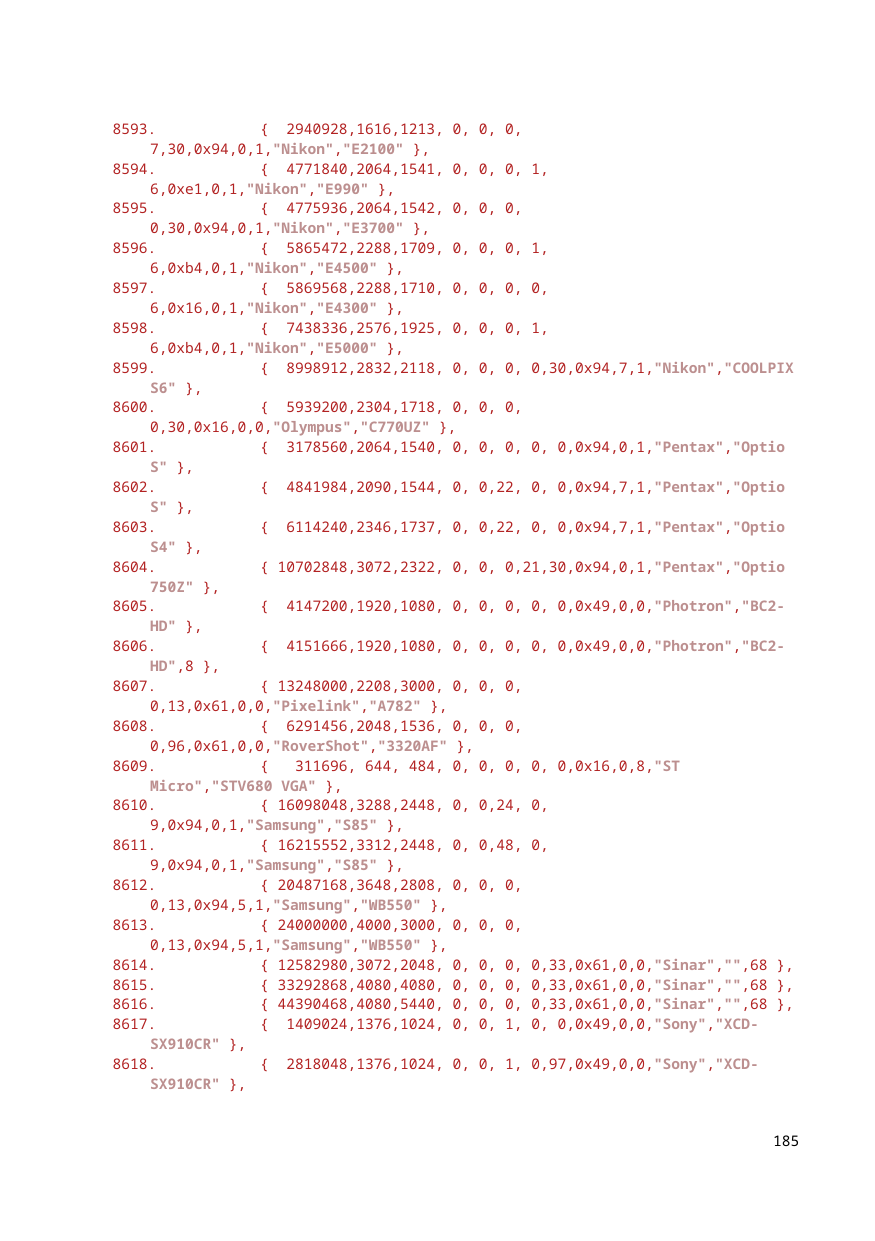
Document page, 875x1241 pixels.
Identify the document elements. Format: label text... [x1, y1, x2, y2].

list { 2818048,1376,1024, 0, 0, 1, 0,97,0x49,0,0,"Sony","XCD-SX910CR" }, [112, 1054, 799, 1094]
list { 4775936,2064,1542, 0, 0, 0, 0,30,0x94,0,1,"Nikon","E3700" }, [112, 198, 799, 238]
list { 16098048,3288,2448, 0, 0,24, 0, 9,0x94,0,1,"Samsung","S85" }, [112, 795, 799, 835]
list { 4841984,2090,1544, 0, 0,22, 0, 0,0x94,7,1,"Pentax","Optio S" }, [112, 477, 799, 517]
list { 6114240,2346,1737, 0, 0,22, 0, 0,0x94,7,1,"Pentax","Optio S4" }, [112, 517, 799, 556]
list { 4147200,1920,1080, 0, 0, 0, 0, 0,0x49,0,0,"Photron","BC2-HD" }, [112, 596, 799, 636]
list { 3178560,2064,1540, 0, 0, 0, 0, 0,0x94,0,1,"Pentax","Optio S" }, [112, 437, 799, 477]
list { 2940928,1616,1213, 0, 0, 0, 7,30,0x94,0,1,"Nikon","E2100" }, [112, 119, 799, 158]
list { 10702848,3072,2322, 0, 0, 0,21,30,0x94,0,1,"Pentax","Optio 750Z" }, [112, 556, 799, 596]
list { 7438336,2576,1925, 0, 0, 0, 1, 6,0xb4,0,1,"Nikon","E5000" }, [112, 318, 799, 357]
list { 5865472,2288,1709, 0, 0, 0, 1, 6,0xb4,0,1,"Nikon","E4500" }, [112, 238, 799, 278]
list { 8998912,2832,2118, 0, 0, 0, 0,30,0x94,7,1,"Nikon","COOLPIX S6" }, [112, 357, 799, 397]
list { 16215552,3312,2448, 0, 0,48, 0, 9,0x94,0,1,"Samsung","S85" }, [112, 835, 799, 875]
list { 4151666,1920,1080, 0, 0, 0, 0, 0,0x49,0,0,"Photron","BC2-HD",8 }, [112, 636, 799, 676]
list { 24000000,4000,3000, 0, 0, 0, 0,13,0x94,5,1,"Samsung","WB550" }, [112, 914, 799, 954]
list { 6291456,2048,1536, 0, 0, 0, 0,96,0x61,0,0,"RoverShot","3320AF" }, [112, 716, 799, 755]
list { 33292868,4080,4080, 0, 0, 0, 0,33,0x61,0,0,"Sinar","",68 }, [112, 974, 799, 994]
list { 13248000,2208,3000, 0, 0, 0, 0,13,0x61,0,0,"Pixelink","A782" }, [112, 676, 799, 716]
list { 5869568,2288,1710, 0, 0, 0, 0, 6,0x16,0,1,"Nikon","E4300" }, [112, 278, 799, 318]
list { 44390468,4080,5440, 0, 0, 0, 0,33,0x61,0,0,"Sinar","",68 }, [112, 994, 799, 1014]
list { 12582980,3072,2048, 0, 0, 0, 0,33,0x61,0,0,"Sinar","",68 }, [112, 954, 799, 974]
list { 1409024,1376,1024, 0, 0, 1, 0, 0,0x49,0,0,"Sony","XCD-SX910CR" }, [112, 1014, 799, 1054]
list { 4771840,2064,1541, 0, 0, 0, 1, 6,0xe1,0,1,"Nikon","E990" }, [112, 158, 799, 198]
list { 311696, 644, 484, 0, 0, 0, 0, 0,0x16,0,8,"ST Micro","STV680 VGA" }, [112, 755, 799, 795]
list { 5939200,2304,1718, 0, 0, 0, 0,30,0x16,0,0,"Olympus","C770UZ" }, [112, 397, 799, 437]
list { 20487168,3648,2808, 0, 0, 0, 0,13,0x94,5,1,"Samsung","WB550" }, [112, 875, 799, 914]
